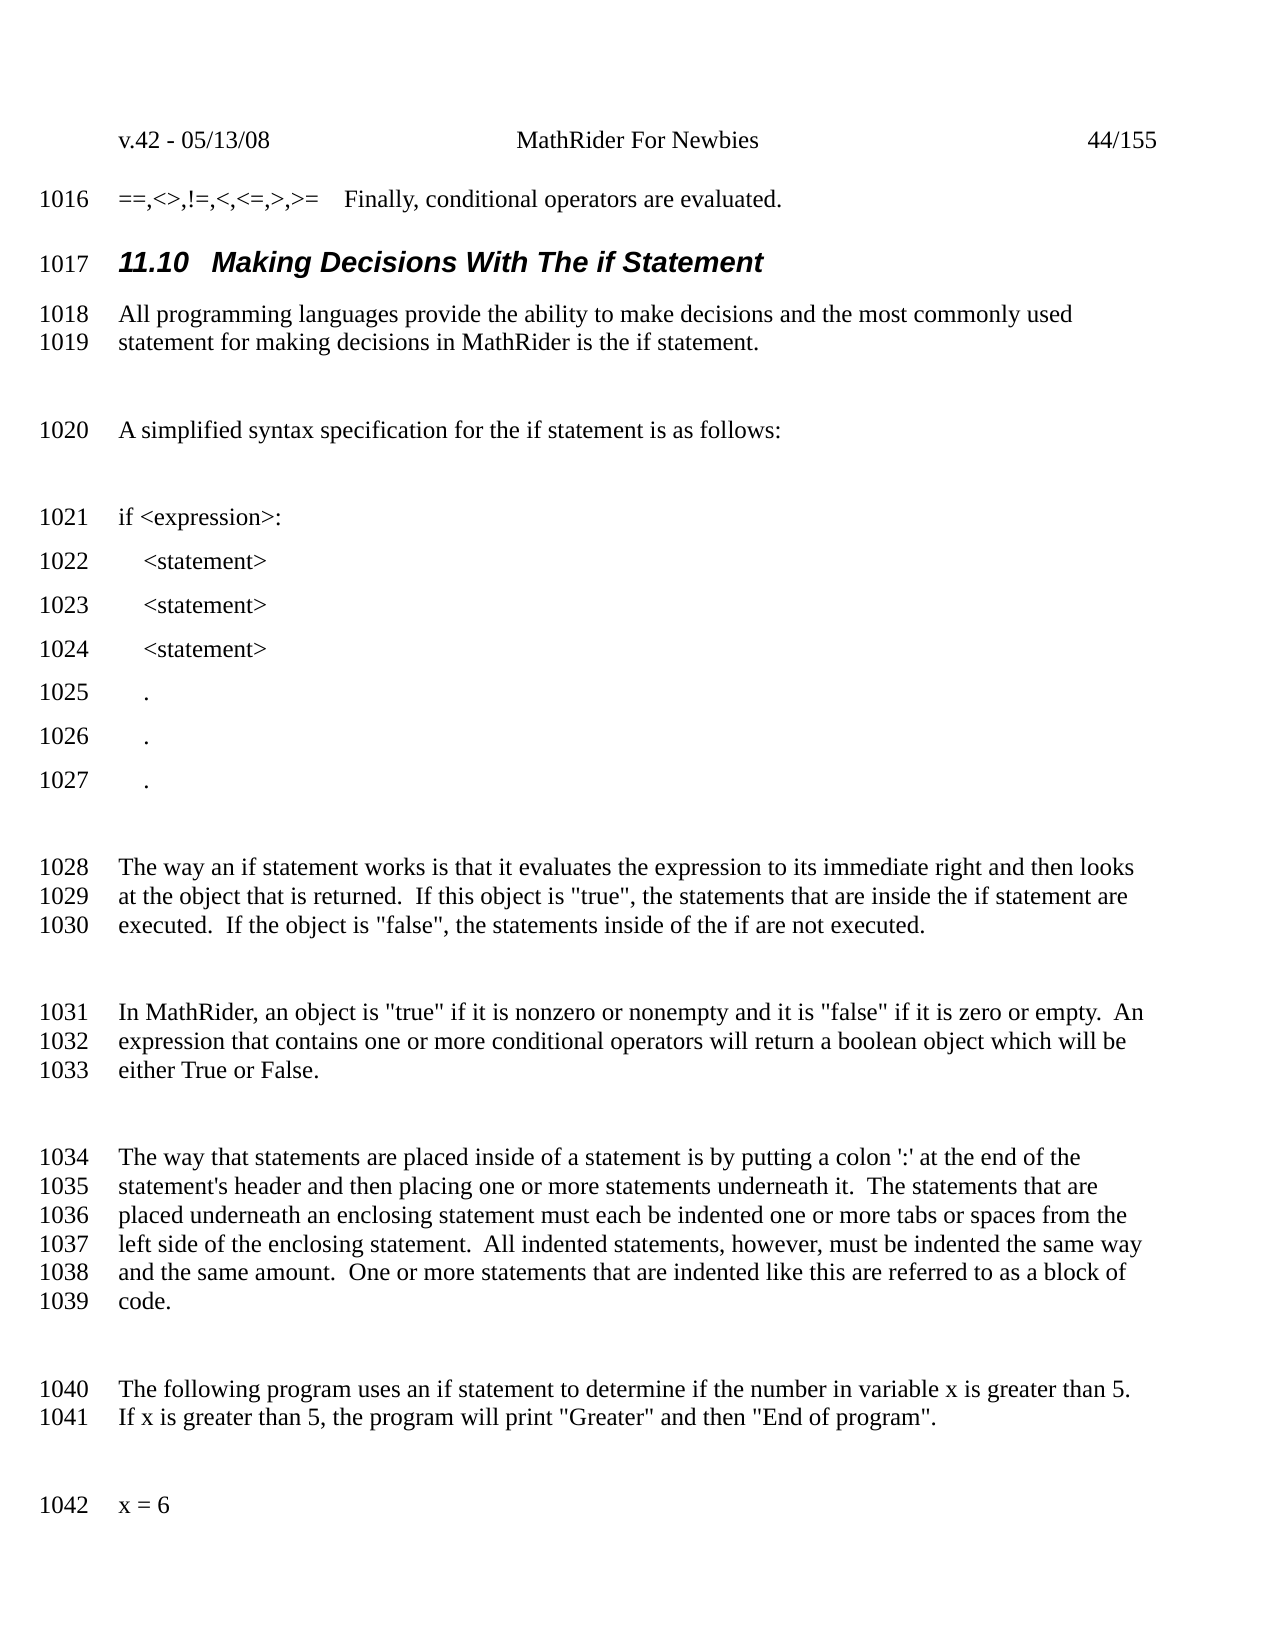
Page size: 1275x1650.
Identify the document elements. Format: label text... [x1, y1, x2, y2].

text All programming languages provide the ability to make decisions and the most commonly used statement for making decisions in MathRider is the if statement. [118, 299, 1157, 356]
subtitle Making Decisions With The if Statement [118, 245, 1157, 279]
text <statement> [118, 546, 1157, 575]
text <statement> [118, 634, 1157, 662]
text <statement> [118, 590, 1157, 619]
text x = 6 [118, 1490, 1157, 1519]
text ==,<>,!=,<,<=,>,>= Finally, conditional operators are evaluated. [118, 184, 1157, 213]
text The following program uses an if statement to determine if the number in variable x is greater than 5. If x is greater than 5, the program will print "Greater" and then "End of program". [118, 1374, 1157, 1431]
text The way an if statement works is that it evaluates the expression to its immediate right and then looks at the object that is returned. If this object is "true", the statements that are inside the if statement are executed. If the object is "false", the statements inside of the if are not executed. [118, 852, 1157, 939]
text In MathRider, an object is "true" if it is nonzero or nonempty and it is "false" if it is zero or empty. An expression that contains one or more conditional operators will return a boolean object which will be either True or False. [118, 997, 1157, 1084]
text if <expression>: [118, 502, 1157, 531]
text . [118, 677, 1157, 706]
text . [118, 765, 1157, 794]
text A simplified syntax specification for the if statement is as follows: [118, 415, 1157, 444]
text . [118, 721, 1157, 750]
text The way that statements are placed inside of a statement is by putting a colon ':' at the end of the statement's header and then placing one or more statements underneath it. The statements that are placed underneath an enclosing statement must each be indented one or more tabs or spaces from the left side of the enclosing statement. All indented statements, however, must be indented the same way and the same amount. One or more statements that are indented like this are referred to as a block of code. [118, 1142, 1157, 1315]
